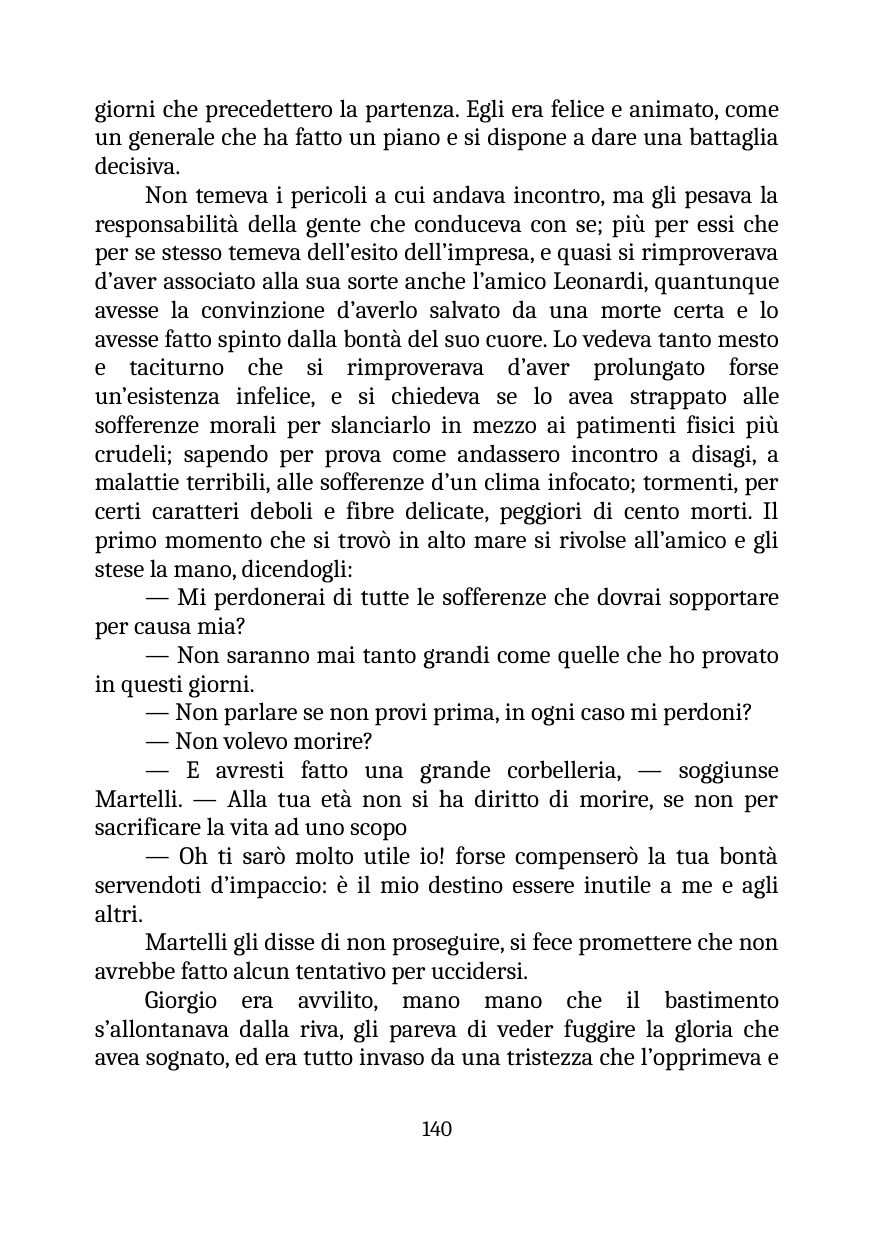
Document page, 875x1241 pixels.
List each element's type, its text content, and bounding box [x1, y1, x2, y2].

text giorni che precedettero la partenza. Egli era felice e animato, come un generale che ha fatto un piano e si dispone a dare una battaglia decisiva. [94, 94, 779, 181]
text — Non parlare se non provi prima, in ogni caso mi perdoni? [94, 698, 779, 727]
text — Mi perdonerai di tutte le sofferenze che dovrai sopportare per causa mia? [94, 583, 779, 641]
text — E avresti fatto una grande corbelleria, — soggiunse Martelli. — Alla tua età non si ha diritto di morire, se non per sacrificare la vita ad uno scopo [94, 756, 779, 842]
text — Oh ti sarò molto utile io! forse compenserò la tua bontà servendoti d’impaccio: è il mio destino essere inutile a me e agli altri. [94, 842, 779, 928]
text Giorgio era avvilito, mano mano che il bastimento s’allontanava dalla riva, gli pareva di veder fuggire la gloria che avea sognato, ed era tutto invaso da una tristezza che l’opprimeva e [94, 986, 779, 1072]
text — Non saranno mai tanto grandi come quelle che ho provato in questi giorni. [94, 641, 779, 698]
text — Non volevo morire? [94, 727, 779, 756]
text Non temeva i pericoli a cui andava incontro, ma gli pesava la responsabilità della gente che conduceva con se; più per essi che per se stesso temeva dell’esito dell’impresa, e quasi si rimproverava d’aver associato alla sua sorte anche l’amico Leonardi, quantunque avesse la convinzione d’averlo salvato da una morte certa e lo avesse fatto spinto dalla bontà del suo cuore. Lo vedeva tanto mesto e taciturno che si rimproverava d’aver prolungato forse un’esistenza infelice, e si chiedeva se lo avea strappato alle sofferenze morali per slanciarlo in mezzo ai patimenti fisici più crudeli; sapendo per prova come andassero incontro a disagi, a malattie terribili, alle sofferenze d’un clima infocato; tormenti, per certi caratteri deboli e fibre delicate, peggiori di cento morti. Il primo momento che si trovò in alto mare si rivolse all’amico e gli stese la mano, dicendogli: [94, 181, 779, 583]
text Martelli gli disse di non proseguire, si fece promettere che non avrebbe fatto alcun tentativo per uccidersi. [94, 928, 779, 986]
